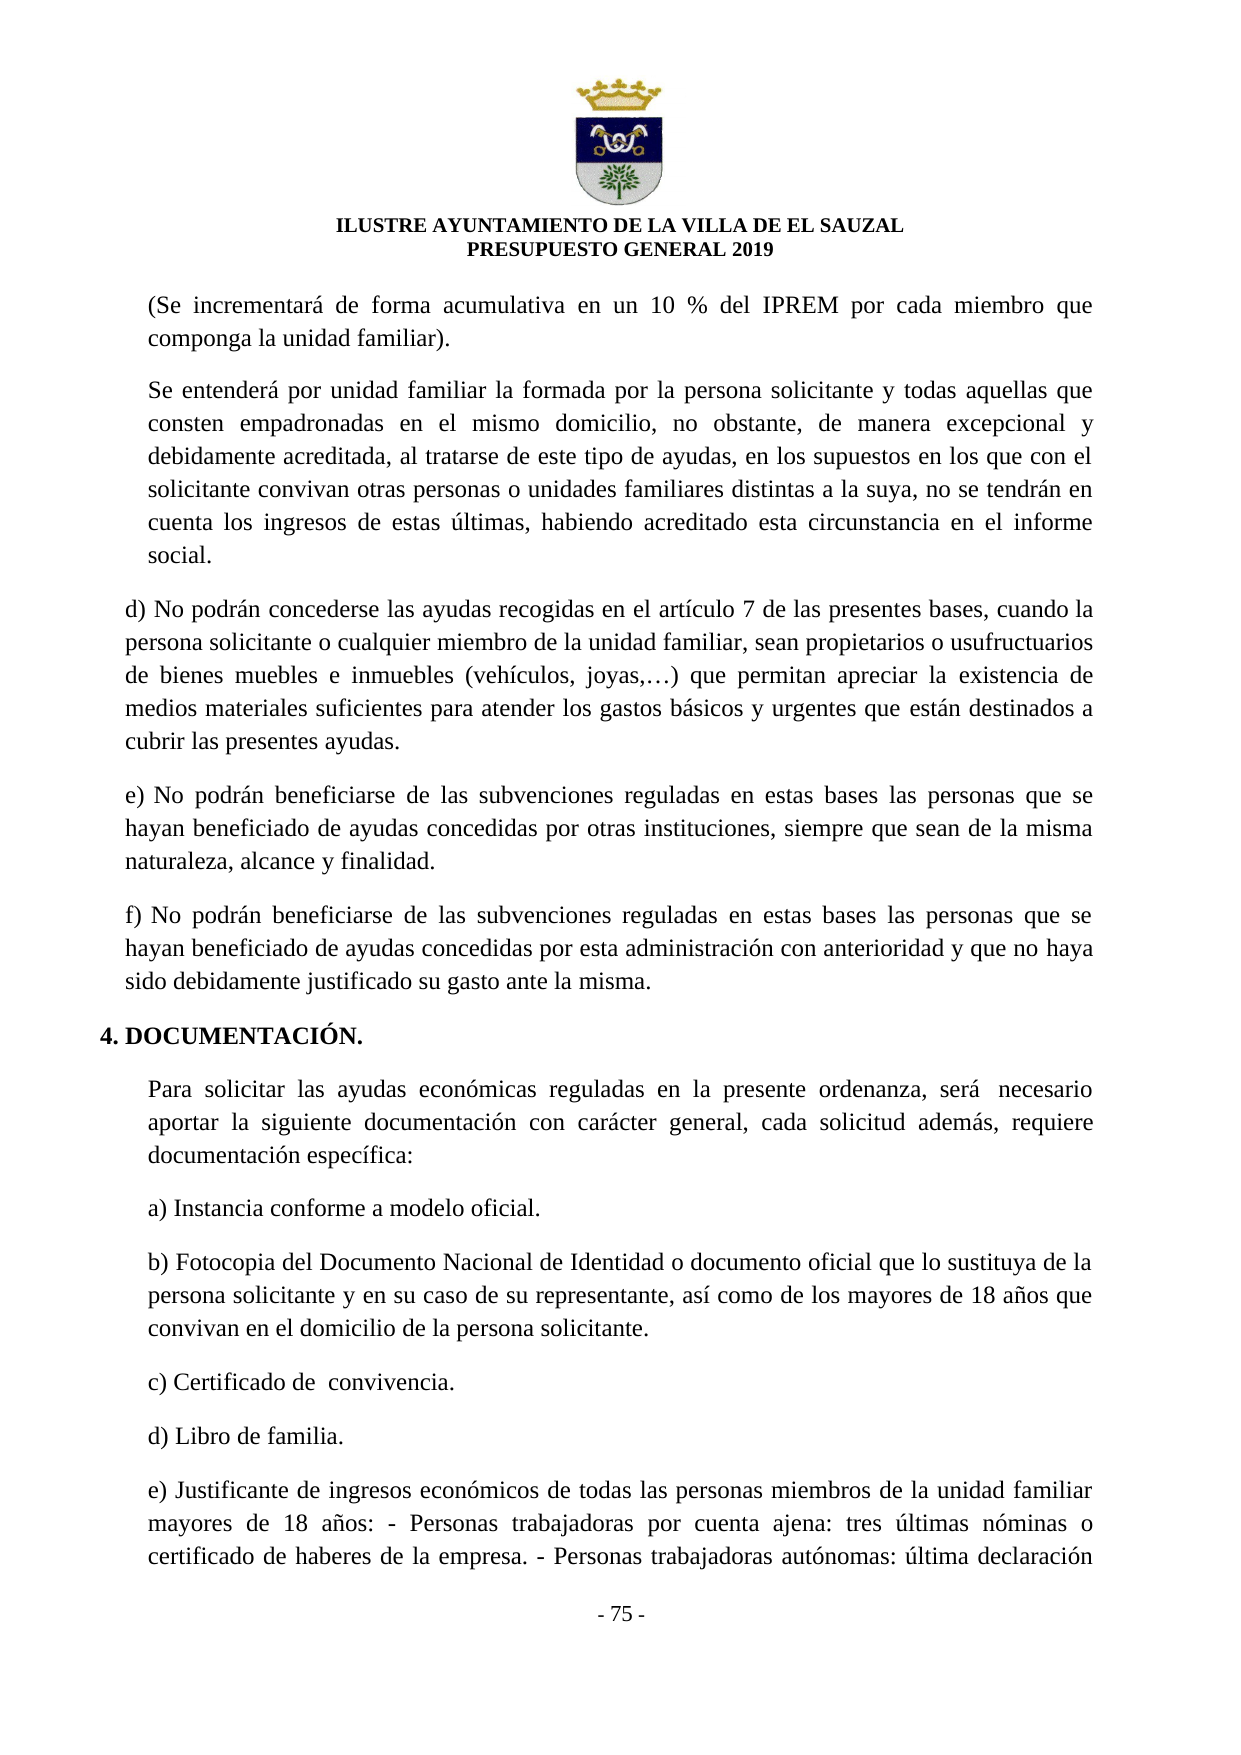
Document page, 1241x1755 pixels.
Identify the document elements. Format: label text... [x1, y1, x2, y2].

list Certificado de convivencia. [148, 1367, 1141, 1396]
list Libro de familia. [148, 1421, 1141, 1450]
list Fotocopia del Documento Nacional de Identidad o documento oficial que lo sustituya de la persona solicitante y en su caso de su representante, así como de los mayores de 18 años que convivan en el domicilio de la persona solicitante. [148, 1247, 1093, 1342]
list Justificante de ingresos económicos de todas las personas miembros de la unidad familiar mayores de 18 años: - Personas trabajadoras por cuenta ajena: tres últimas nóminas o certificado de haberes de la empresa. - Personas trabajadoras autónomas: última declaración [148, 1475, 1094, 1570]
text Se entenderá por unidad familiar la formada por la persona solicitante y todas aquellas que consten empadronadas en el mismo domicilio, no obstante, de manera excepcional y debidamente acreditada, al tratarse de este tipo de ayudas, en los supuestos en los que con el solicitante convivan otras personas o unidades familiares distintas a la suya, no se tendrán en cuenta los ingresos de estas últimas, habiendo acreditado esta circunstancia en el informe social. [148, 375, 1094, 569]
list No podrán beneficiarse de las subvenciones reguladas en estas bases las personas que se hayan beneficiado de ayudas concedidas por otras instituciones, siempre que sean de la misma naturaleza, alcance y finalidad. [125, 780, 1093, 875]
text Para solicitar las ayudas económicas reguladas en la presente ordenanza, será necesario aportar la siguiente documentación con carácter general, cada solicitud además, requiere documentación específica: [148, 1074, 1093, 1169]
list No podrán beneficiarse de las subvenciones reguladas en estas bases las personas que se hayan beneficiado de ayudas concedidas por esta administración con anterioridad y que no haya sido debidamente justificado su gasto ante la misma. [125, 900, 1093, 995]
list No podrán concederse las ayudas recogidas en el artículo 7 de las presentes bases, cuando la persona solicitante o cualquier miembro de la unidad familiar, sean propietarios o usufructuarios de bienes muebles e inmuebles (vehículos, joyas,…) que permitan apreciar la existencia de medios materiales suficientes para atender los gastos básicos y urgentes que están destinados a cubrir las presentes ayudas. [125, 594, 1093, 755]
list DOCUMENTACIÓN. [100, 1021, 1141, 1050]
text (Se incrementará de forma acumulativa en un 10 % del IPREM por cada miembro que componga la unidad familiar). [148, 290, 1093, 352]
list Instancia conforme a modelo oficial. [148, 1193, 1141, 1222]
